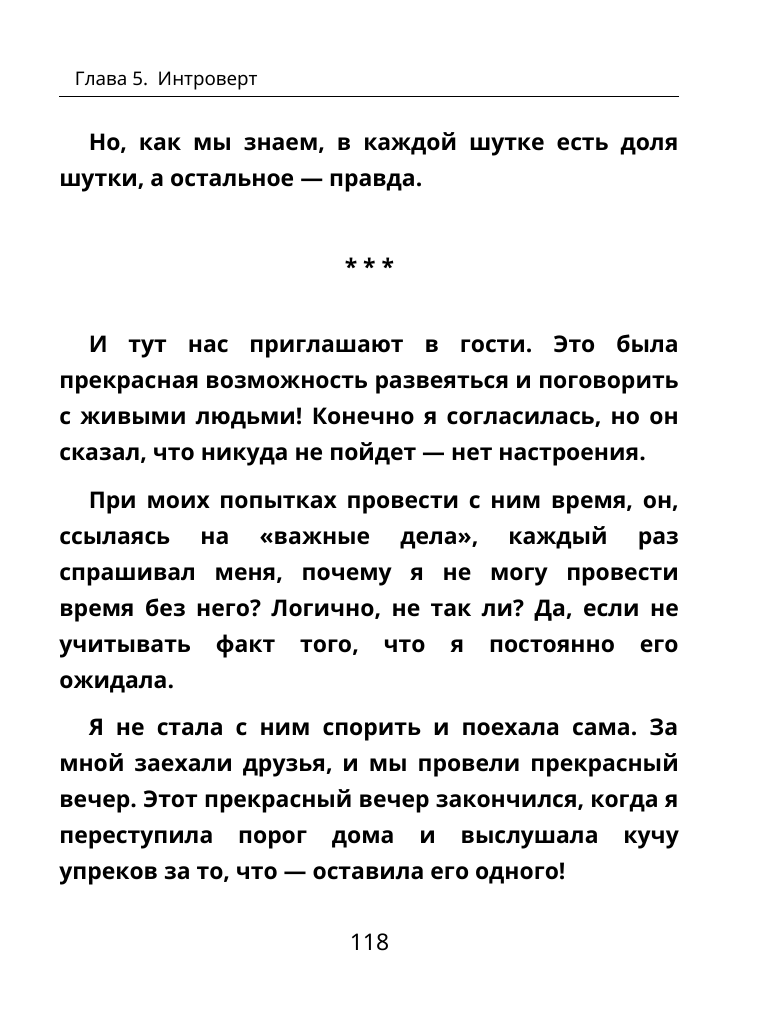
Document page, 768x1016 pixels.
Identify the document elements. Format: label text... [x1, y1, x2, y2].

text При моих попытках провести с ним время, он, ссылаясь на «важные дела», каждый раз спрашивал меня, почему я не могу провести время без него? Логично, не так ли? Да, если не учитывать факт того, что я постоянно его ожидала. [59, 484, 679, 695]
text Я не стала с ним спорить и поехала сама. За мной заехали друзья, и мы провели прекрасный вечер. Этот прекрасный вечер закончился, когда я переступила порог дома и выслушала кучу упреков за то, что — оставила его одного! [59, 711, 679, 886]
subtitle * * * [59, 251, 679, 282]
text Но, как мы знаем, в каждой шутке есть доля шутки, а остальное — правда. [59, 126, 679, 193]
text И тут нас приглашают в гости. Это была прекрасная возможность развеяться и поговорить с живыми людьми! Конечно я согласилась, но он сказал, что никуда не пойдет — нет настроения. [59, 328, 679, 467]
